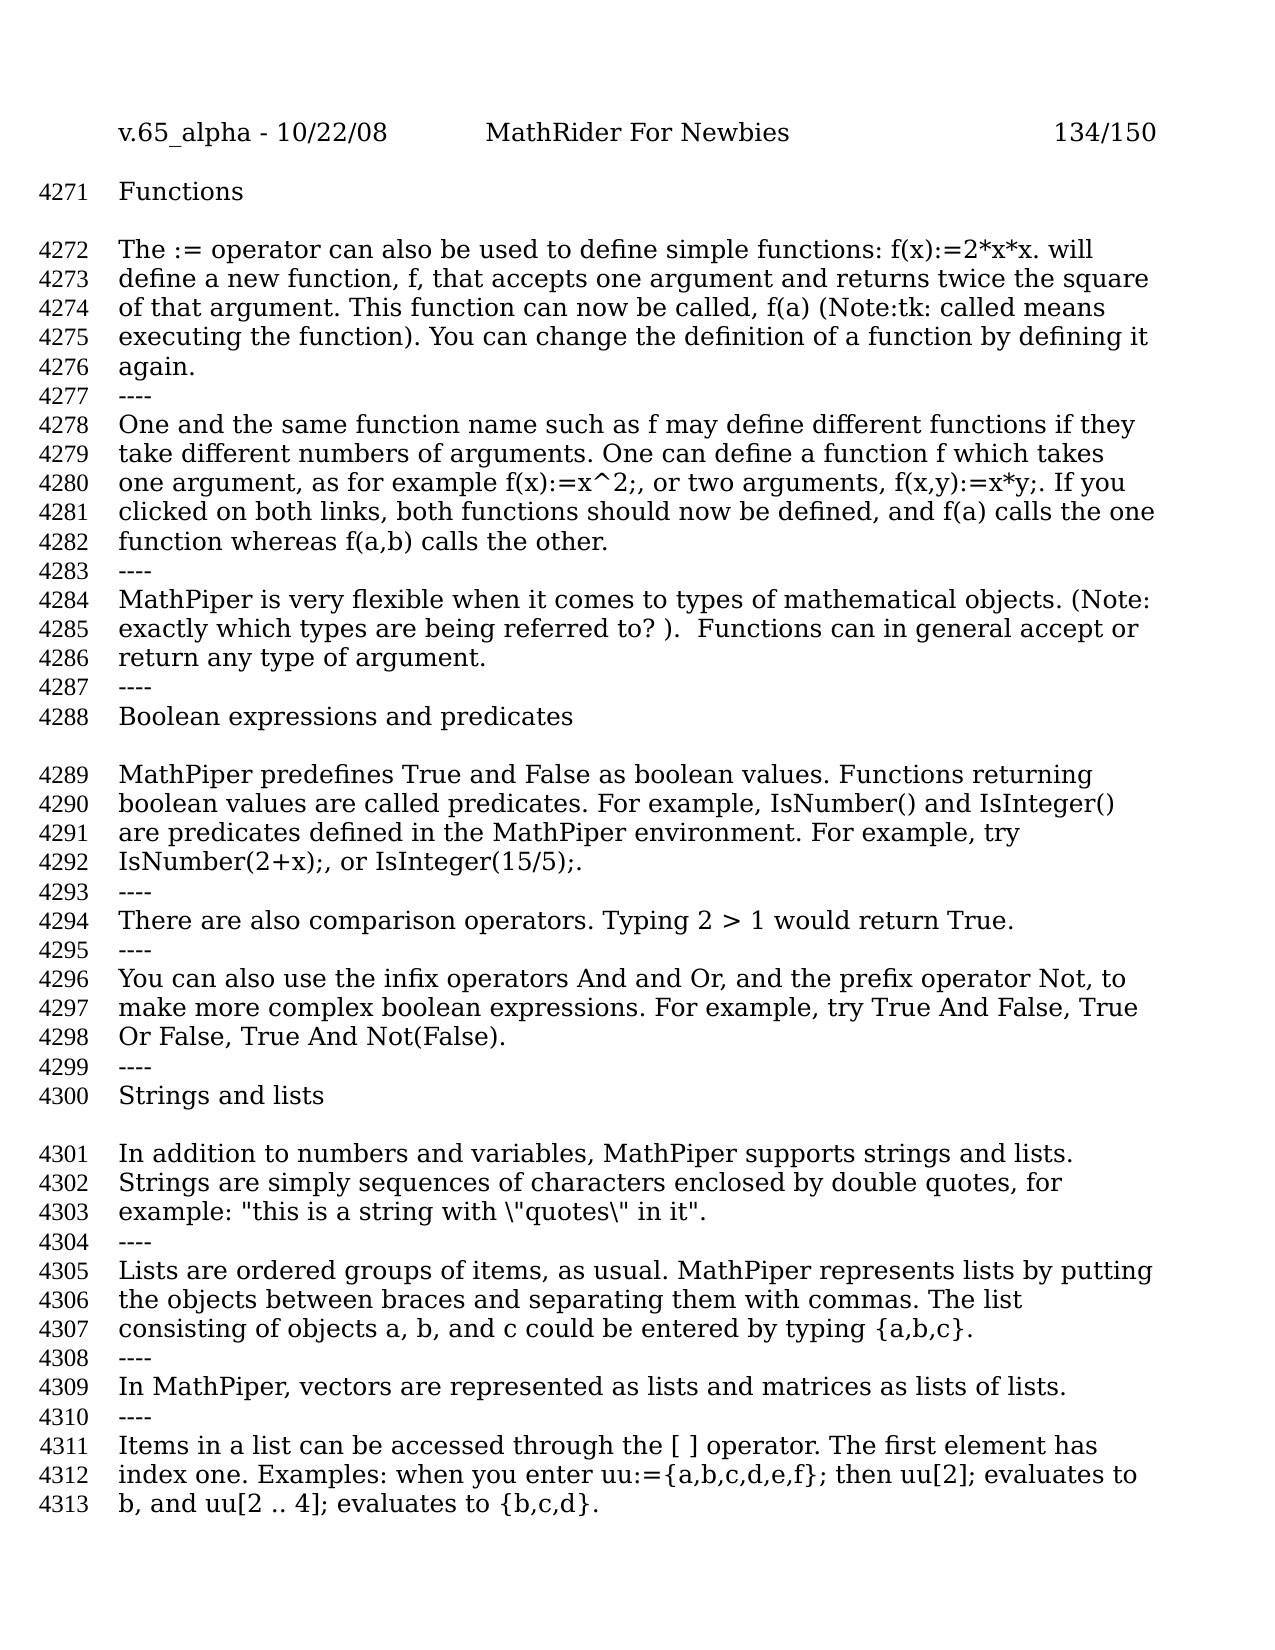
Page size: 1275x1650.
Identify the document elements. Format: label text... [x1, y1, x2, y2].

text MathPiper predefines True and False as boolean values. Functions returning boolean values are called predicates. For example, IsNumber() and IsInteger() are predicates defined in the MathPiper environment. For example, try IsNumber(2+x);, or IsInteger(15/5);. [118, 760, 1157, 877]
text ---- [118, 673, 1157, 702]
text Boolean expressions and predicates [118, 702, 1157, 731]
text MathPiper is very flexible when it comes to types of mathematical objects. (Note: exactly which types are being referred to? ). Functions can in general accept or return any type of argument. [118, 585, 1157, 673]
text Lists are ordered groups of items, as usual. MathPiper represents lists by putting the objects between braces and separating them with commas. The list consisting of objects a, b, and c could be entered by typing {a,b,c}. [118, 1256, 1157, 1343]
text ---- [118, 1402, 1157, 1431]
text Items in a list can be accessed through the [ ] operator. The first element has index one. Examples: when you enter uu:={a,b,c,d,e,f}; then uu[2]; evaluates to b, and uu[2 .. 4]; evaluates to {b,c,d}. [118, 1431, 1157, 1518]
text One and the same function name such as f may define different functions if they take different numbers of arguments. One can define a function f which takes one argument, as for example f(x):=x^2;, or two arguments, f(x,y):=x*y;. If you clicked on both links, both functions should now be defined, and f(a) calls the one function whereas f(a,b) calls the other. [118, 410, 1157, 556]
text ---- [118, 935, 1157, 964]
text ---- [118, 1343, 1157, 1373]
text You can also use the infix operators And and Or, and the prefix operator Not, to make more complex boolean expressions. For example, try True And False, True Or False, True And Not(False). [118, 964, 1157, 1052]
text The := operator can also be used to define simple functions: f(x):=2*x*x. will define a new function, f, that accepts one argument and returns twice the square of that argument. This function can now be called, f(a) (Note:tk: called means executing the function). You can change the definition of a function by defining it again. [118, 235, 1157, 381]
text There are also comparison operators. Typing 2 > 1 would return True. [118, 906, 1157, 935]
text ---- [118, 877, 1157, 906]
text Strings and lists [118, 1081, 1157, 1110]
text In MathPiper, vectors are represented as lists and matrices as lists of lists. [118, 1373, 1157, 1402]
text Functions [118, 177, 1157, 206]
text ---- [118, 381, 1157, 410]
text ---- [118, 1227, 1157, 1256]
text ---- [118, 1052, 1157, 1081]
text In addition to numbers and variables, MathPiper supports strings and lists. Strings are simply sequences of characters enclosed by double quotes, for example: "this is a string with \"quotes\" in it". [118, 1139, 1157, 1227]
text ---- [118, 556, 1157, 585]
